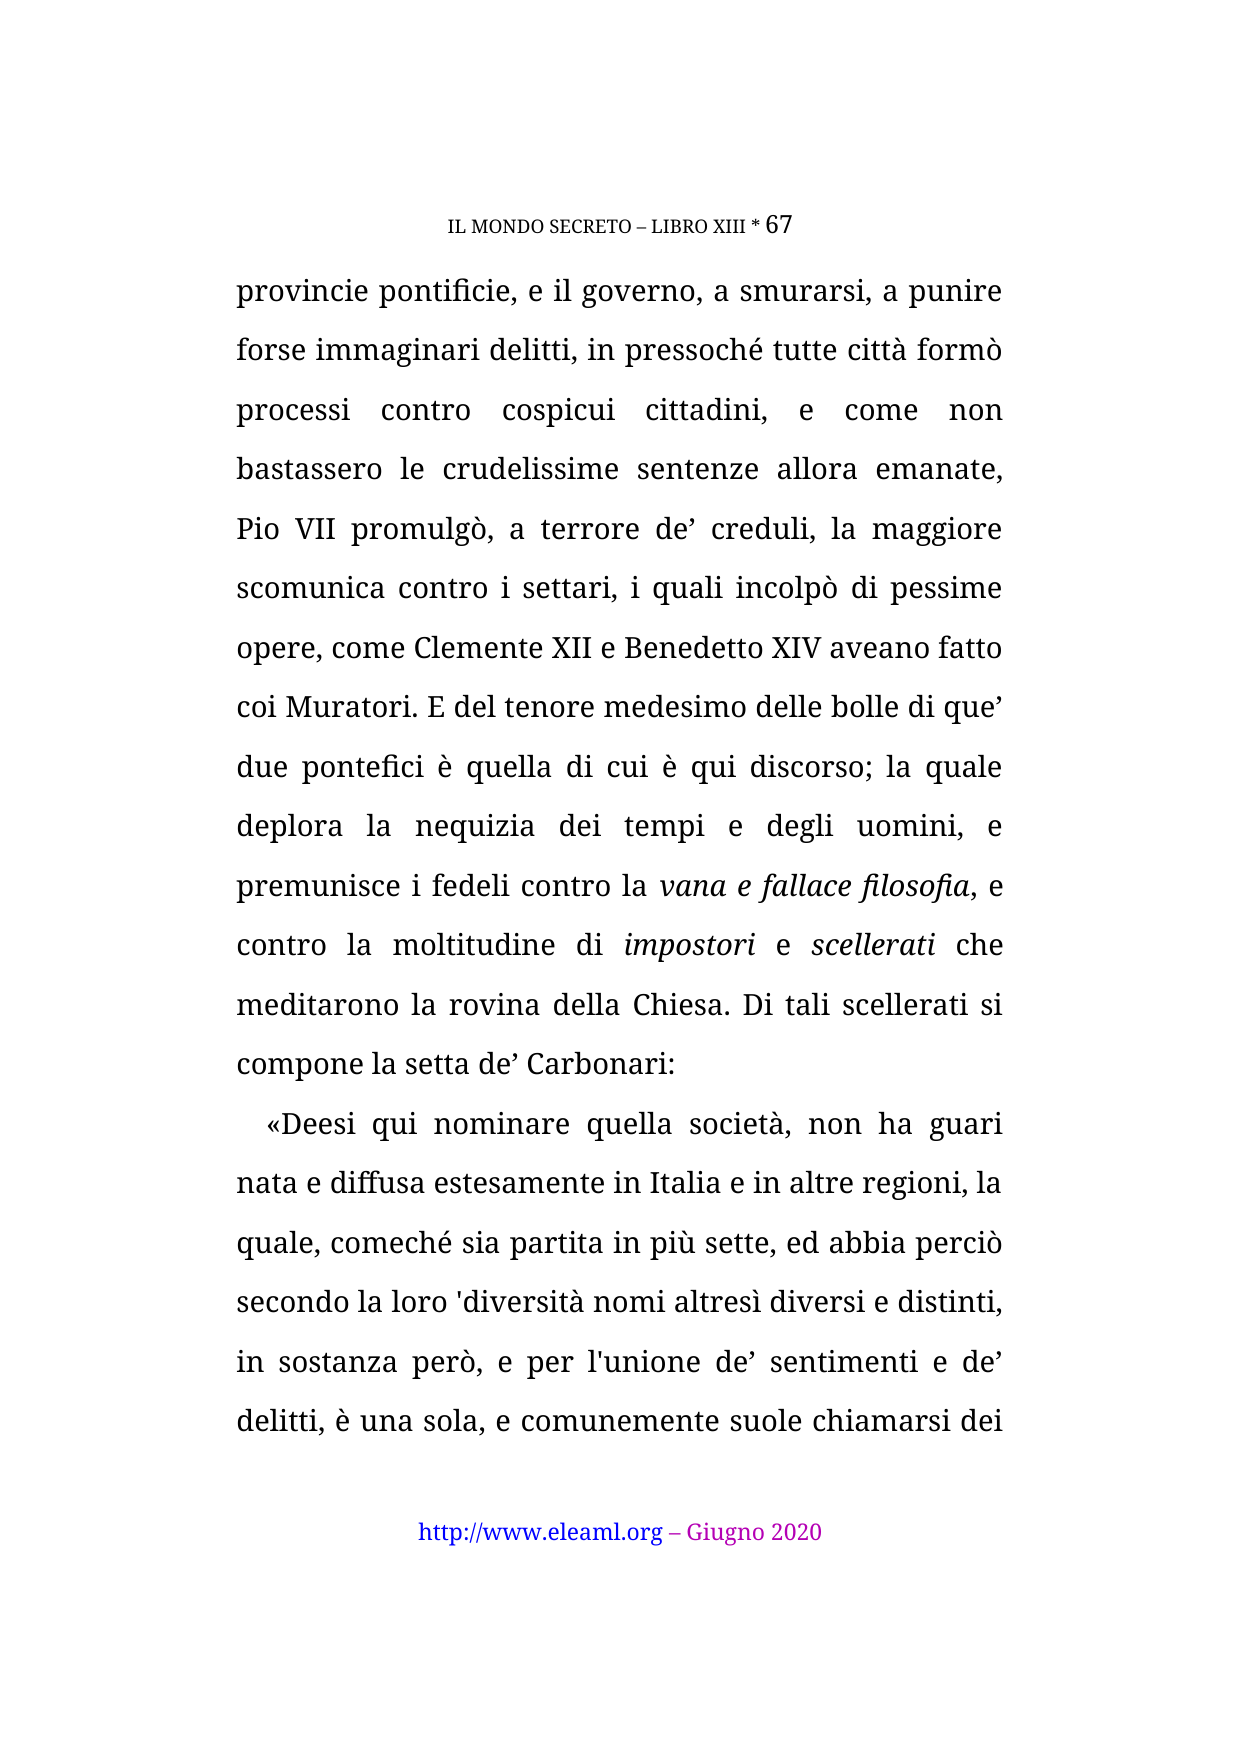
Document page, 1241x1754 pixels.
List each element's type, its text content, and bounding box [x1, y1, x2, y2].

text provincie pontificie, e il governo, a smurarsi, a punire forse immaginari delitti, in pressoché tutte città formò processi contro cospicui cittadini, e come non bastassero le crudelissime sentenze allora emanate, Pio VII promulgò, a terrore de’ creduli, la maggiore scomunica contro i settari, i quali incolpò di pessime opere, come Clemente XII e Benedetto XIV aveano fatto coi Muratori. E del tenore medesimo delle bolle di que’ due pontefici è quella di cui è qui discorso; la quale deplora la nequizia dei tempi e degli uomini, e premunisce i fedeli contro la vana e fallace filosofia, e contro la moltitudine di impostori e scellerati che meditarono la rovina della Chiesa. Di tali scellerati si compone la setta de’ Carbonari: [236, 270, 1004, 1083]
text «Deesi qui nominare quella società, non ha guari nata e diffusa estesamente in Italia e in altre regioni, la quale, comeché sia partita in più sette, ed abbia perciò secondo la loro 'diversità nomi altresì diversi e distinti, in sostanza però, e per l'unione de’ sentimenti e de’ delitti, è una sola, e comunemente suole chiamarsi dei [236, 1103, 1004, 1440]
